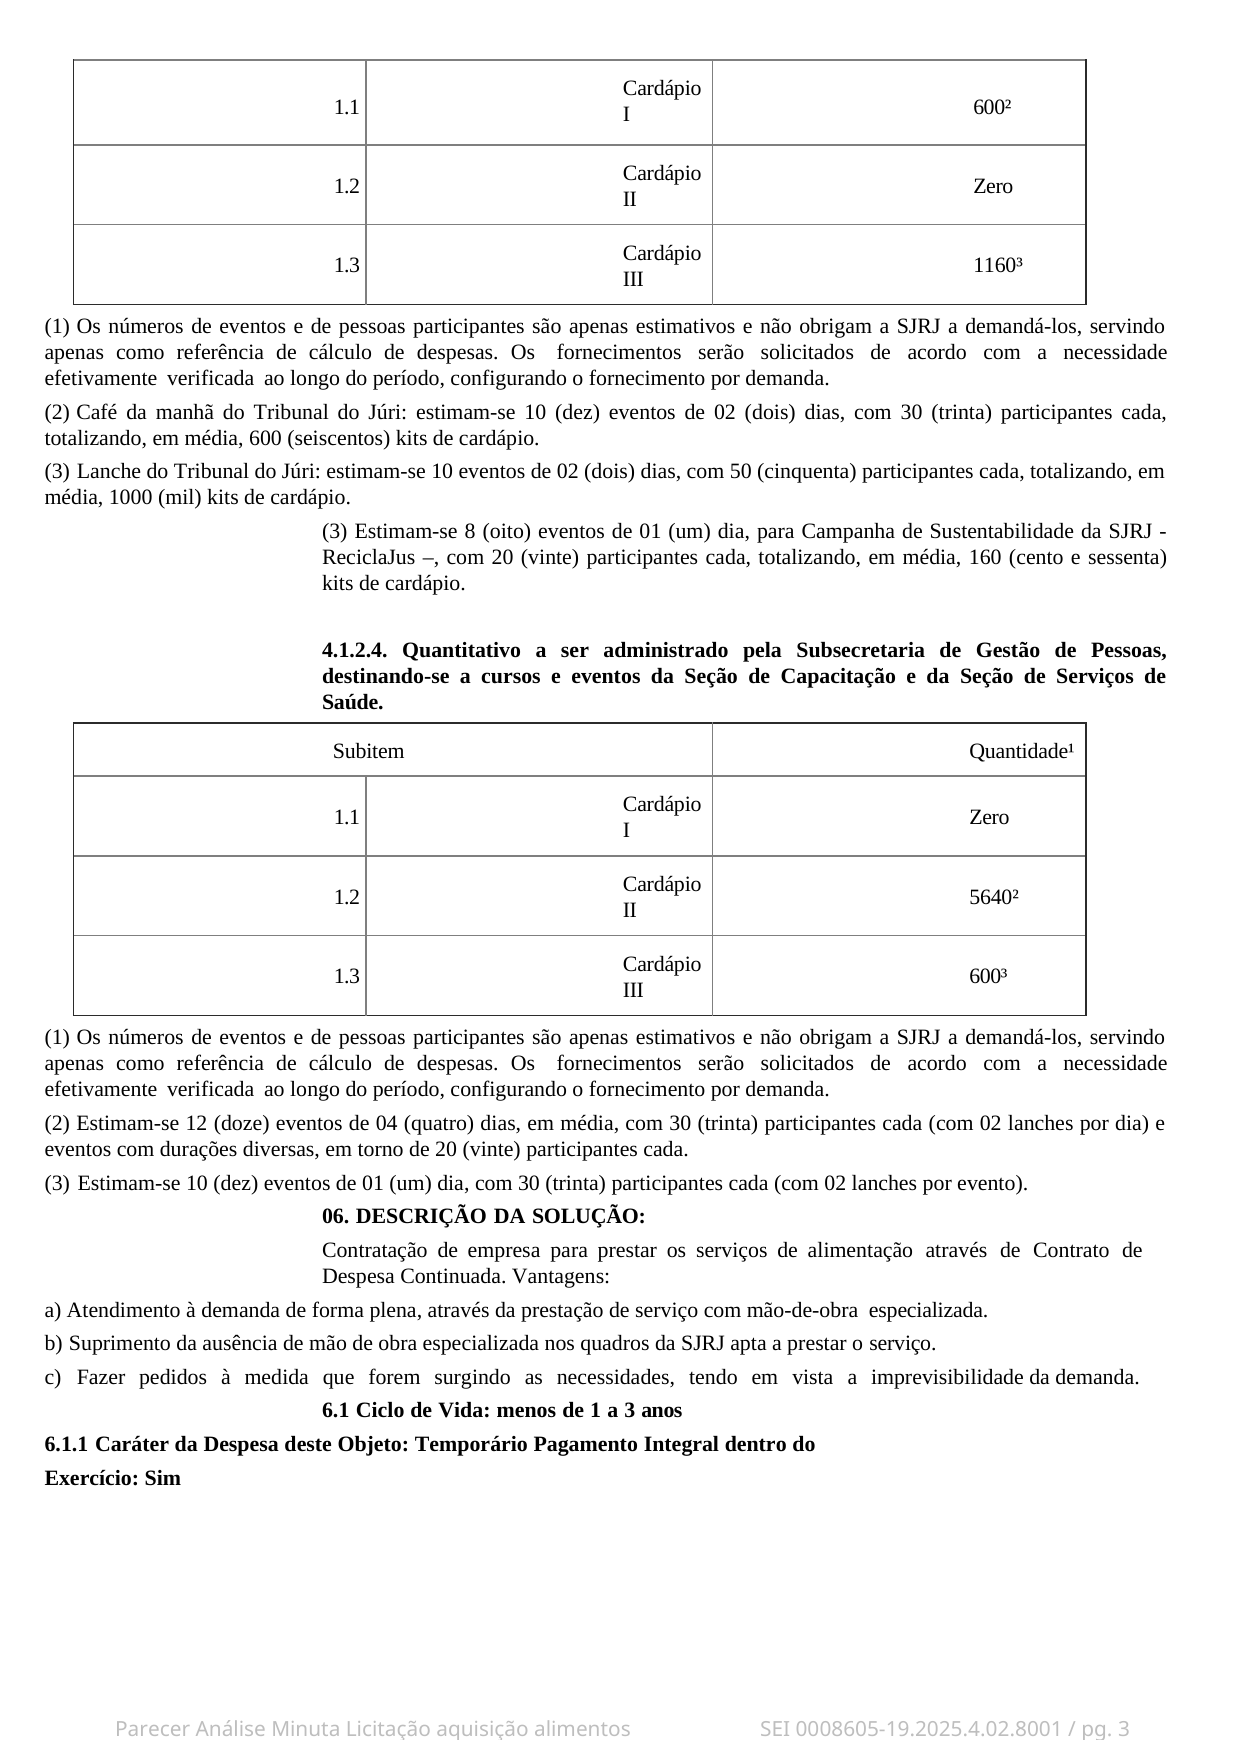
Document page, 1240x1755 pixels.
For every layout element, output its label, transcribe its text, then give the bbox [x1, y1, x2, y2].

table_cell Cardápio II [367, 146, 712, 224]
table_header Subitem [74, 724, 712, 775]
text Contratação de empresa para prestar os serviços de alimentação através de Contrato de Despesa Continuada. Vantagens: [322, 1237, 1181, 1288]
list Ciclo de Vida: menos de 1 a 3 anos [322, 1397, 1181, 1423]
list Lanche do Tribunal do Júri: estimam-se 10 eventos de 02 (dois) dias, com 50 (cinquenta) participantes cada, totalizando, em média, 1000 (mil) kits de cardápio. [44, 458, 1166, 509]
table_cell Cardápio I [367, 777, 712, 855]
list Estimam-se 12 (doze) eventos de 04 (quatro) dias, em média, com 30 (trinta) participantes cada (com 02 lanches por dia) e eventos com durações diversas, em torno de 20 (vinte) participantes cada. [44, 1110, 1167, 1161]
table_header Quantidade¹ [713, 724, 1085, 775]
table_cell 600³ [713, 936, 1085, 1014]
text (3) Estimam-se 8 (oito) eventos de 01 (um) dia, para Campanha de Sustentabilidade da SJRJ - ReciclaJus –, com 20 (vinte) participantes cada, totalizando, em média, 160 (cento e sessenta) kits de cardápio. [322, 518, 1168, 595]
table_cell 5640² [713, 857, 1085, 935]
table_header 600² [713, 61, 1085, 144]
list Os números de eventos e de pessoas participantes são apenas estimativos e não obrigam a SJRJ a demandá-los, servindo apenas como referência de cálculo de despesas. Os fornecimentos serão solicitados de acordo com a necessidade efetivamente verificada ao longo do período, configurando o fornecimento por demanda. [44, 1024, 1168, 1101]
list Café da manhã do Tribunal do Júri: estimam-se 10 (dez) eventos de 02 (dois) dias, com 30 (trinta) participantes cada, totalizando, em média, 600 (seiscentos) kits de cardápio. [44, 399, 1169, 450]
text 4.1.2.4. Quantitativo a ser administrado pela Subsecretaria de Gestão de Pessoas, destinando-se a cursos e eventos da Seção de Capacitação e da Seção de Serviços de Saúde. [322, 637, 1168, 714]
list Fazer pedidos à medida que forem surgindo as necessidades, tendo em vista a imprevisibilidade da demanda. [44, 1364, 1167, 1389]
table_cell Zero [713, 146, 1085, 224]
list Os números de eventos e de pessoas participantes são apenas estimativos e não obrigam a SJRJ a demandá-los, servindo apenas como referência de cálculo de despesas. Os fornecimentos serão solicitados de acordo com a necessidade efetivamente verificada ao longo do período, configurando o fornecimento por demanda. [44, 313, 1168, 390]
list Atendimento à demanda de forma plena, através da prestação de serviço com mão-de-obra especializada. [44, 1297, 1167, 1322]
table_cell Zero [713, 777, 1085, 855]
list Caráter da Despesa deste Objeto: Temporário Pagamento Integral dentro do Exercício: Sim [44, 1431, 817, 1490]
list Suprimento da ausência de mão de obra especializada nos quadros da SJRJ apta a prestar o serviço. [44, 1330, 1167, 1355]
table_header 1.1 [74, 61, 365, 144]
table_cell Cardápio II [367, 857, 712, 935]
table_cell 1.2 [74, 857, 365, 935]
table_cell Cardápio III [367, 225, 712, 303]
table_cell 1.3 [74, 225, 365, 303]
table_cell Cardápio III [367, 936, 712, 1014]
table_header Cardápio I [367, 61, 712, 144]
table_cell 1.2 [74, 146, 365, 224]
table_cell 1160³ [713, 225, 1085, 303]
list DESCRIÇÃO DA SOLUÇÃO: [322, 1203, 1181, 1228]
table_cell 1.3 [74, 936, 365, 1014]
table_cell 1.1 [74, 777, 365, 855]
list Estimam-se 10 (dez) eventos de 01 (um) dia, com 30 (trinta) participantes cada (com 02 lanches por evento). [44, 1169, 1167, 1195]
